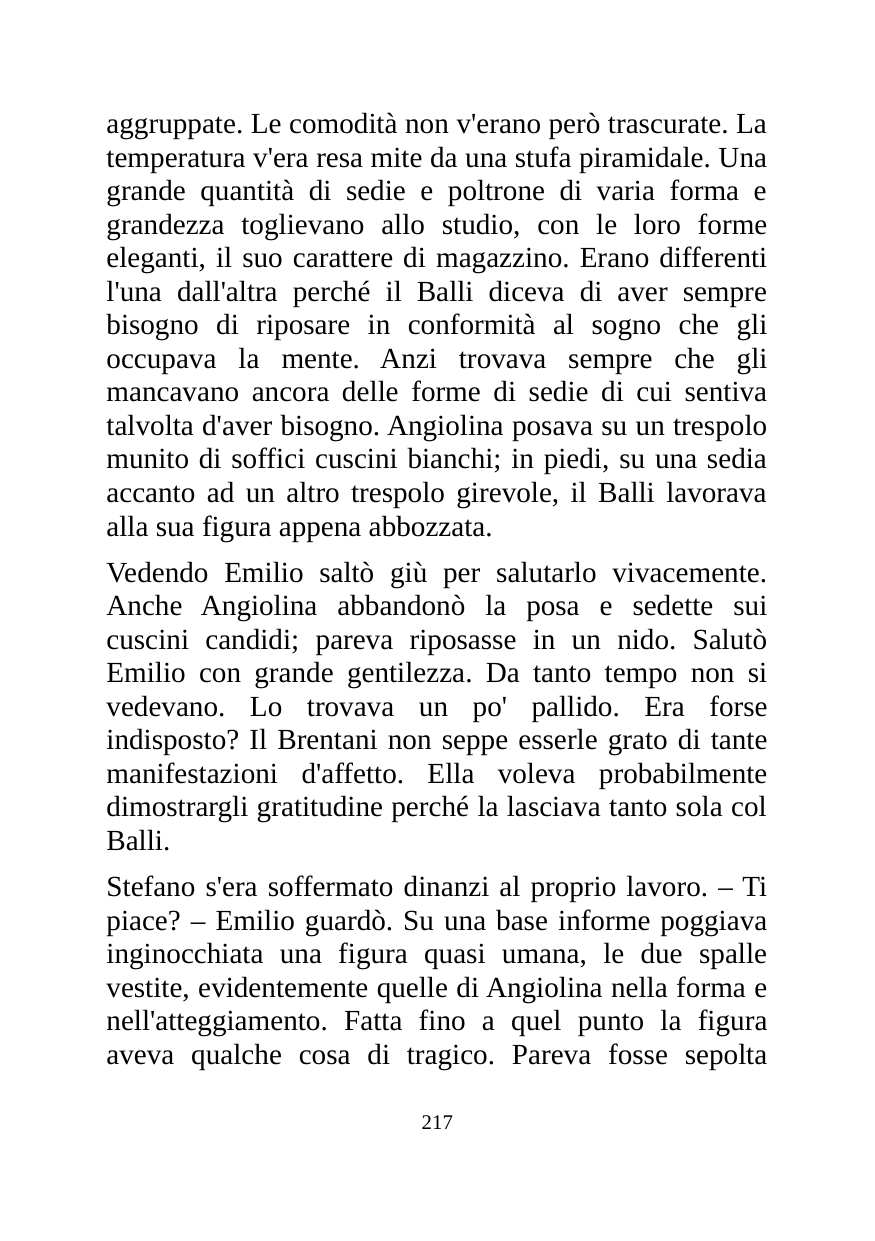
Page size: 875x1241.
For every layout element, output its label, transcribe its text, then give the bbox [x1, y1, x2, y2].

text Stefano s'era soffermato dinanzi al proprio lavoro. – Ti piace? – Emilio guardò. Su una base informe poggiava inginocchiata una figura quasi umana, le due spalle vestite, evidentemente quelle di Angiolina nella forma e nell'atteggiamento. Fatta fino a quel punto la figura aveva qualche cosa di tragico. Pareva fosse sepolta [106, 869, 768, 1070]
text aggruppate. Le comodità non v'erano però trascurate. La temperatura v'era resa mite da una stufa piramidale. Una grande quantità di sedie e poltrone di varia forma e grandezza toglievano allo studio, con le loro forme eleganti, il suo carattere di magazzino. Erano differenti l'una dall'altra perché il Balli diceva di aver sempre bisogno di riposare in conformità al sogno che gli occupava la mente. Anzi trovava sempre che gli mancavano ancora delle forme di sedie di cui sentiva talvolta d'aver bisogno. Angiolina posava su un trespolo munito di soffici cuscini bianchi; in piedi, su una sedia accanto ad un altro trespolo girevole, il Balli lavorava alla sua figura appena abbozzata. [106, 106, 768, 542]
text Vedendo Emilio saltò giù per salutarlo vivacemente. Anche Angiolina abbandonò la posa e sedette sui cuscini candidi; pareva riposasse in un nido. Salutò Emilio con grande gentilezza. Da tanto tempo non si vedevano. Lo trovava un po' pallido. Era forse indisposto? Il Brentani non seppe esserle grato di tante manifestazioni d'affetto. Ella voleva probabilmente dimostrargli gratitudine perché la lasciava tanto sola col Balli. [106, 555, 768, 857]
